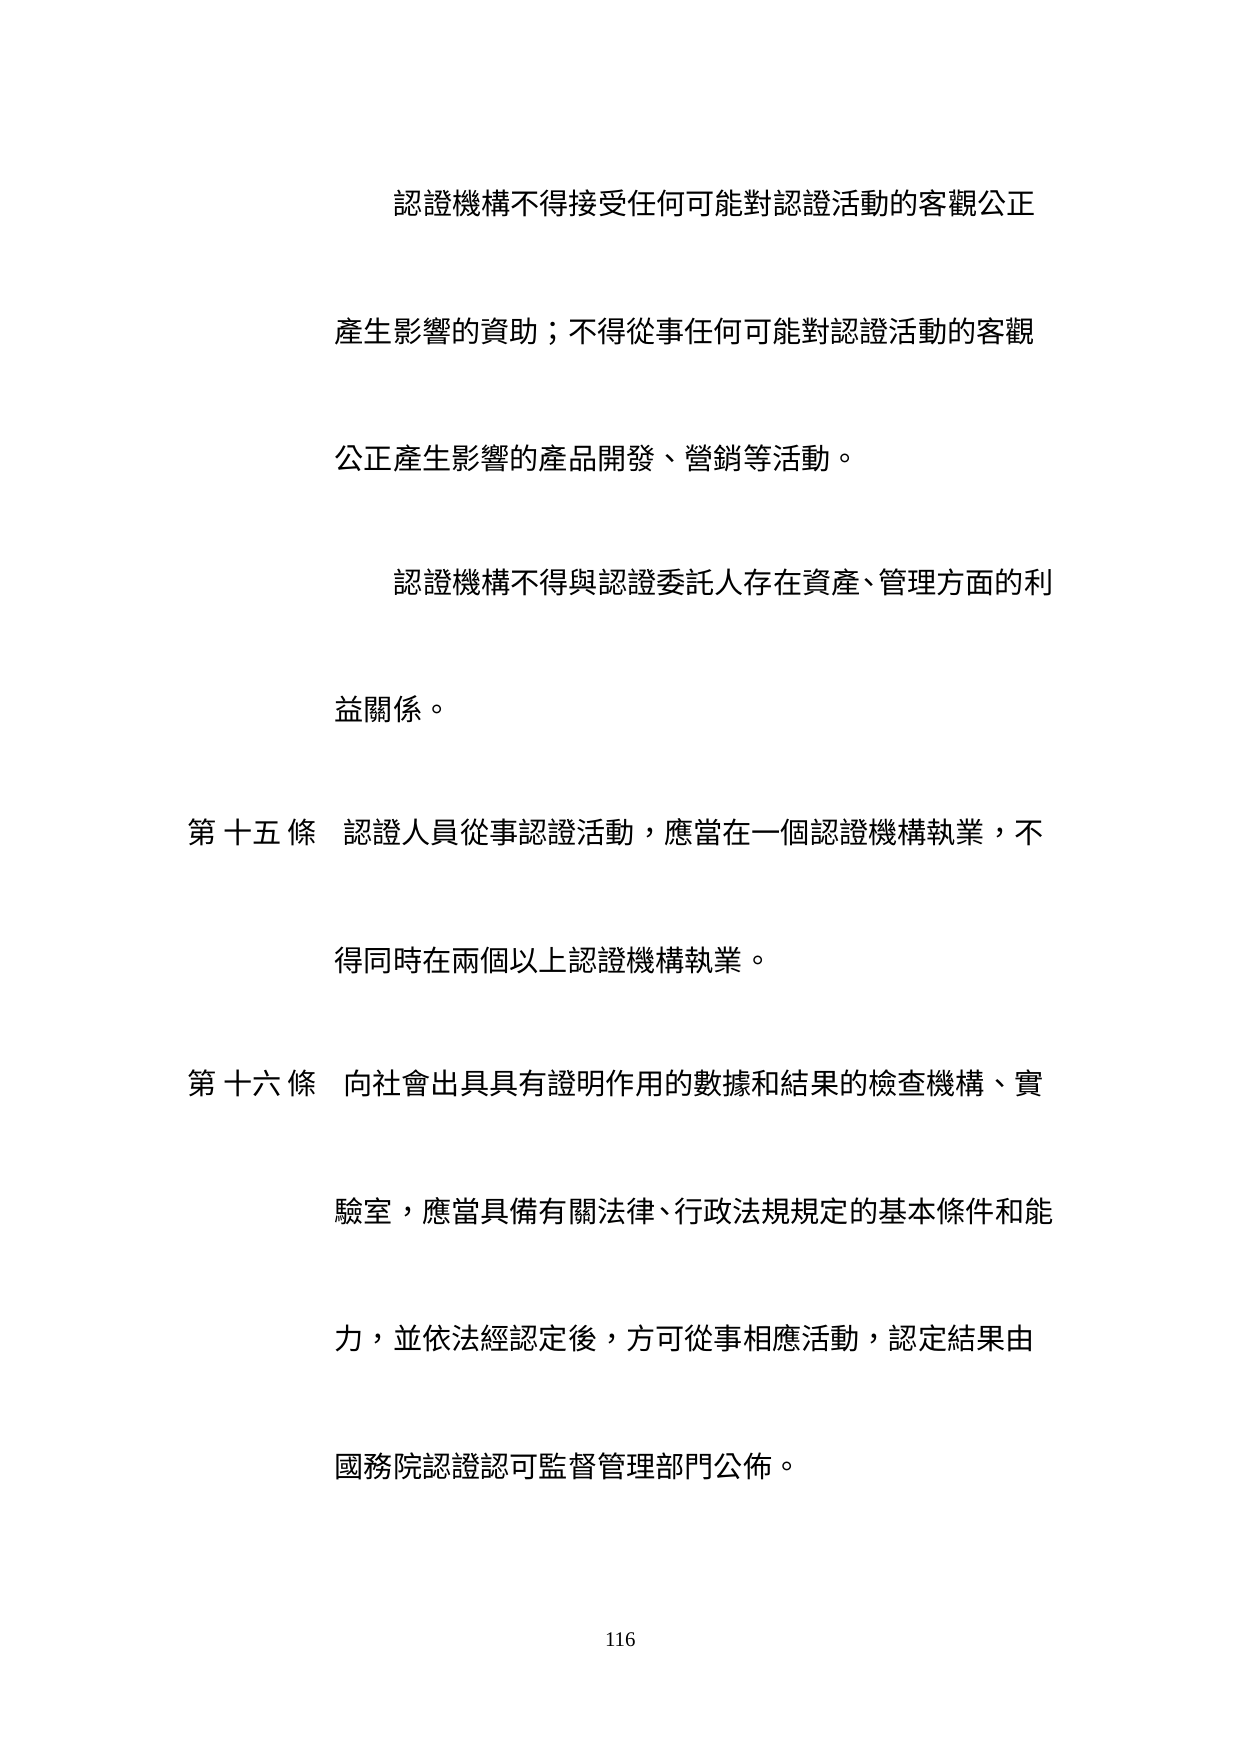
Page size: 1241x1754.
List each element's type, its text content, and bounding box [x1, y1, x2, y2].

subtitle 第 十六 條 向社會出具具有證明作用的數據和結果的檢查機構、實驗室，應當具備有關法律、行政法規規定的基本條件和能力，並依法經認定後，方可從事相應活動，認定結果由國務院認證認可監督管理部門公佈。 [187, 1044, 1053, 1502]
subtitle 認證機構不得接受任何可能對認證活動的客觀公正產生影響的資助；不得從事任何可能對認證活動的客觀公正產生影響的產品開發、營銷等活動。 [334, 164, 1053, 494]
subtitle 認證機構不得與認證委託人存在資產、管理方面的利益關係。 [334, 543, 1053, 745]
subtitle 第 十五 條 認證人員從事認證活動，應當在一個認證機構執業，不得同時在兩個以上認證機構執業。 [187, 794, 1053, 996]
